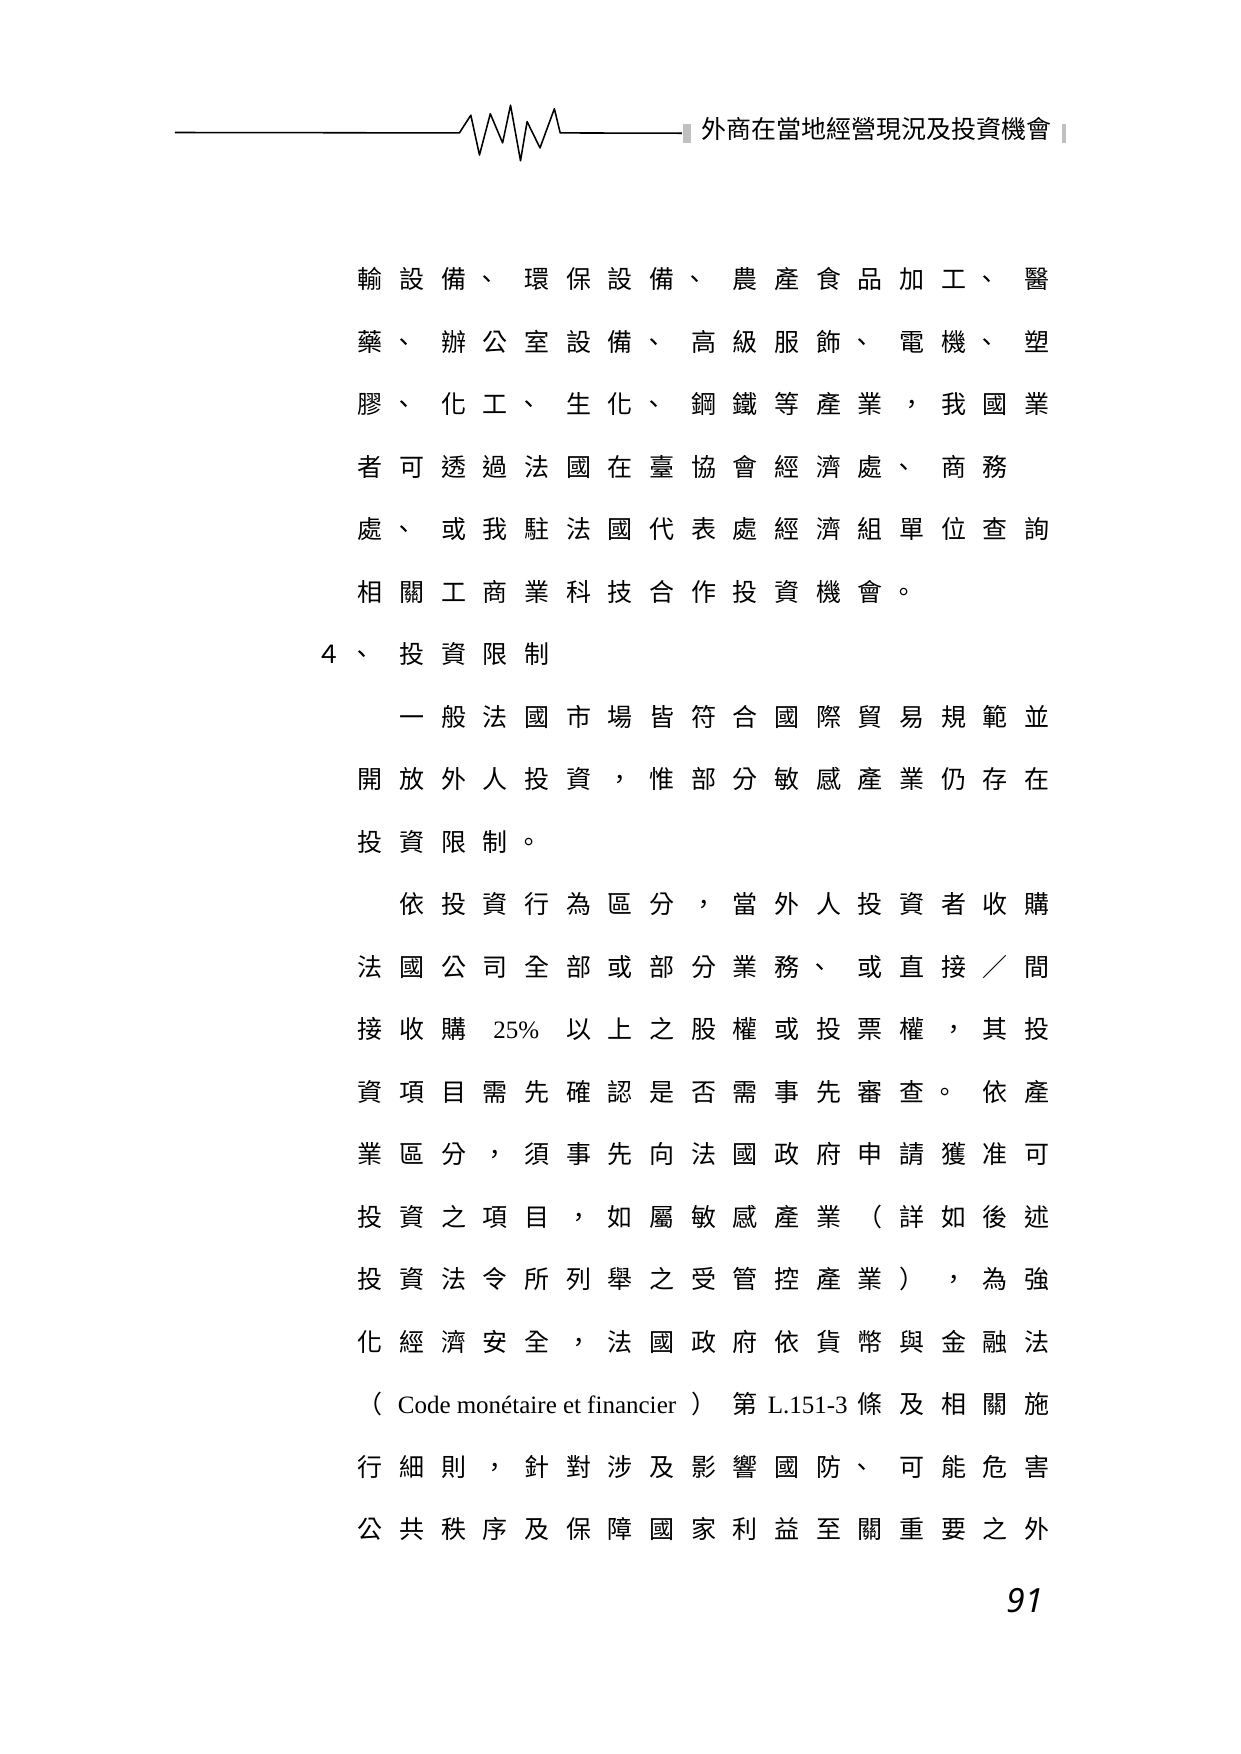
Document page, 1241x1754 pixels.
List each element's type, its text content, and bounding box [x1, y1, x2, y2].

text 依投資行為區分，當外人投資者收購法國公司全部或部分業務、或直接／間接收購25%以上之股權或投票權，其投資項目需先確認是否需事先審查。依產業區分，須事先向法國政府申請獲准可投資之項目，如屬敏感產業（詳如後述投資法令所列舉之受管控產業），為強化經濟安全，法國政府依貨幣與金融法（Code monétaire et financier）第L.151-3條及相關施行細則，針對涉及影響國防、可能危害公共秩序及保障國家利益至關重要之外 [330, 861, 1058, 1549]
text 一般法國市場皆符合國際貿易規範並開放外人投資，惟部分敏感產業仍存在投資限制。 [330, 674, 1058, 861]
text 輸設備、環保設備、農產食品加工、醫藥、辦公室設備、高級服飾、電機、塑膠、化工、生化、鋼鐵等產業，我國業者可透過法國在臺協會經濟處、商務處、或我駐法國代表處經濟組單位查詢相關工商業科技合作投資機會。 [330, 236, 1058, 611]
text ４、投資限制 [281, 611, 1058, 674]
